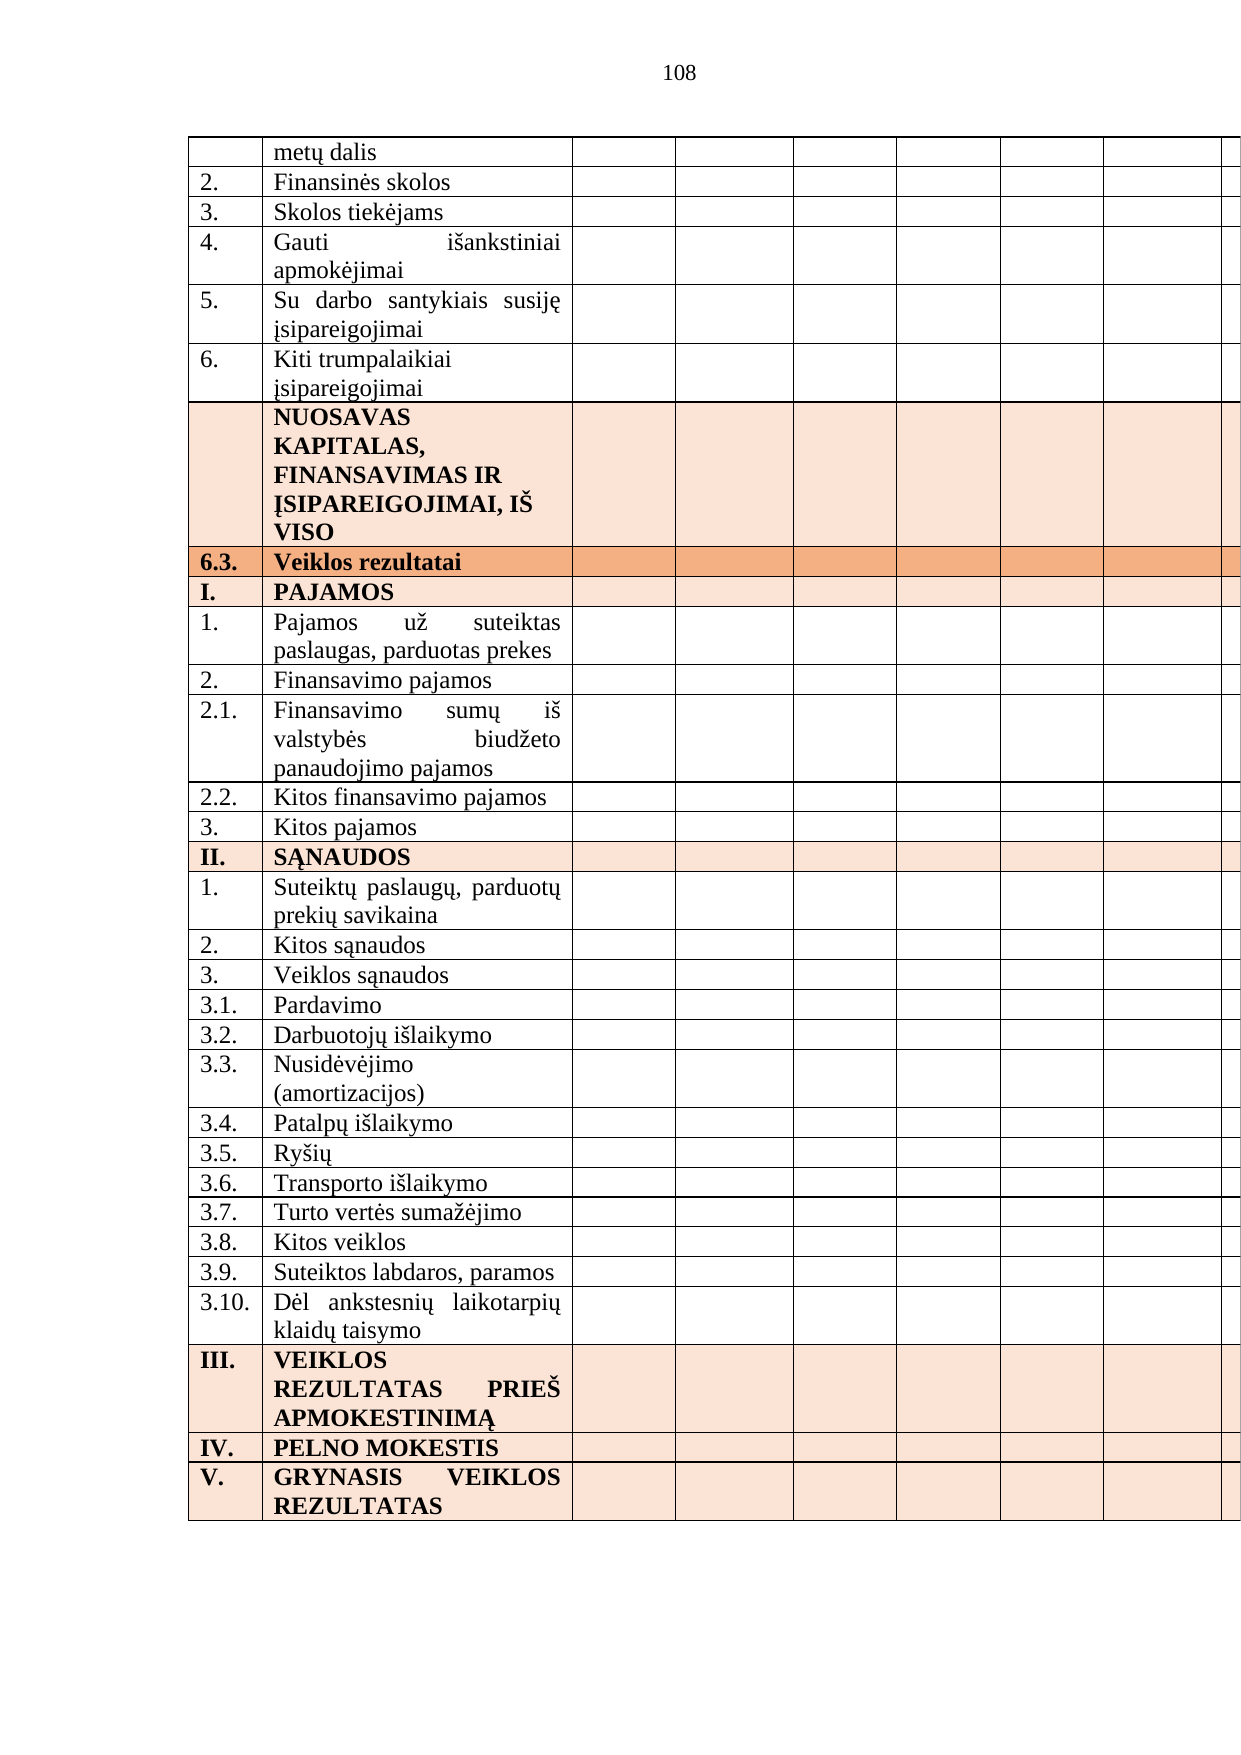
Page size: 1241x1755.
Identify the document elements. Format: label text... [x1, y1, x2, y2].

table_cell [897, 930, 1000, 959]
table_cell [676, 403, 793, 546]
table_cell Kiti trumpalaikiai įsipareigojimai [263, 344, 572, 401]
table_cell [897, 1020, 1000, 1048]
table_cell PELNO MOKESTIS [263, 1433, 572, 1461]
table_cell [1001, 1345, 1103, 1432]
table_cell 6. [189, 344, 262, 401]
table_cell [794, 960, 896, 989]
table_cell Suteiktos labdaros, paramos [263, 1257, 572, 1286]
table_cell III. [189, 1345, 262, 1432]
table_cell [794, 1050, 896, 1107]
table_cell [1001, 695, 1103, 781]
table_cell [676, 1168, 793, 1196]
table_cell [897, 842, 1000, 871]
table_cell [897, 872, 1000, 929]
table_cell [1104, 138, 1221, 166]
table_cell [897, 344, 1000, 401]
table_cell [794, 547, 896, 576]
table_cell [1222, 1198, 1240, 1226]
table_cell [676, 1198, 793, 1226]
table_cell [794, 1227, 896, 1256]
table_cell [794, 695, 896, 781]
table_cell [1104, 577, 1221, 606]
table_cell [1222, 1020, 1240, 1048]
table_cell [1001, 665, 1103, 694]
table_cell [676, 812, 793, 841]
table_cell [794, 930, 896, 959]
table_cell [573, 227, 675, 284]
table_cell 3.5. [189, 1138, 262, 1167]
table_cell [794, 1138, 896, 1167]
table_cell [1104, 227, 1221, 284]
table_cell [1222, 1257, 1240, 1286]
table_cell [1001, 1433, 1103, 1461]
table_cell [676, 930, 793, 959]
table_cell [676, 547, 793, 576]
table_cell 2.2. [189, 783, 262, 811]
table_cell [1104, 1433, 1221, 1461]
table_cell 1. [189, 607, 262, 664]
table_cell [1222, 695, 1240, 781]
table_cell [1104, 990, 1221, 1019]
table_cell I. [189, 577, 262, 606]
table_cell 3.7. [189, 1198, 262, 1226]
table_cell [573, 1168, 675, 1196]
table_cell Patalpų išlaikymo [263, 1108, 572, 1137]
table_cell [1222, 990, 1240, 1019]
table_cell [897, 1345, 1000, 1432]
table_cell [1104, 1020, 1221, 1048]
table_cell [676, 665, 793, 694]
table_cell Finansavimo sumų iš valstybės biudžeto panaudojimo pajamos [263, 695, 572, 781]
table_cell [1222, 197, 1240, 226]
table_cell [1104, 344, 1221, 401]
table_cell [1001, 403, 1103, 546]
table_cell 2. [189, 665, 262, 694]
table_cell [676, 227, 793, 284]
table_cell [1104, 783, 1221, 811]
table_cell [573, 1020, 675, 1048]
table_cell [794, 812, 896, 841]
table_cell IV. [189, 1433, 262, 1461]
table_cell 3.8. [189, 1227, 262, 1256]
table_cell [1222, 138, 1240, 166]
table_cell [897, 167, 1000, 196]
table_cell [897, 1257, 1000, 1286]
table_cell [1001, 577, 1103, 606]
table_cell [1001, 930, 1103, 959]
table_cell [1222, 547, 1240, 576]
table_cell [897, 812, 1000, 841]
table_cell [1222, 167, 1240, 196]
table_cell [794, 1463, 896, 1520]
table_cell [676, 960, 793, 989]
table_cell [1104, 197, 1221, 226]
table_cell [1001, 842, 1103, 871]
table_cell [1222, 665, 1240, 694]
table_cell [1104, 812, 1221, 841]
table_cell [1104, 1198, 1221, 1226]
table_cell [1104, 695, 1221, 781]
table_cell Finansinės skolos [263, 167, 572, 196]
table_cell Darbuotojų išlaikymo [263, 1020, 572, 1048]
table_cell [1222, 227, 1240, 284]
table_cell [1104, 842, 1221, 871]
table_cell [1001, 285, 1103, 343]
table_cell GRYNASIS VEIKLOS REZULTATAS [263, 1463, 572, 1520]
table_cell [676, 167, 793, 196]
table_cell [573, 960, 675, 989]
table_cell [1001, 1020, 1103, 1048]
table_cell VEIKLOS REZULTATAS PRIEŠ APMOKESTINIMĄ [263, 1345, 572, 1432]
table_cell [573, 344, 675, 401]
table_cell SĄNAUDOS [263, 842, 572, 871]
table_cell 6.3. [189, 547, 262, 576]
table_cell [573, 842, 675, 871]
table_cell [897, 547, 1000, 576]
table_cell [897, 783, 1000, 811]
table_cell [1104, 930, 1221, 959]
table_cell [573, 1198, 675, 1226]
table_cell [676, 1227, 793, 1256]
table_cell [1001, 1463, 1103, 1520]
table_cell [1222, 783, 1240, 811]
table_cell Dėl ankstesnių laikotarpių klaidų taisymo [263, 1287, 572, 1344]
table_cell [1222, 1463, 1240, 1520]
table_cell Skolos tiekėjams [263, 197, 572, 226]
table_cell [573, 285, 675, 343]
table_cell [1222, 1345, 1240, 1432]
table_cell [573, 1257, 675, 1286]
table_cell [897, 607, 1000, 664]
table_cell Veiklos sąnaudos [263, 960, 572, 989]
table_cell [573, 607, 675, 664]
table_cell [897, 1287, 1000, 1344]
table_cell [897, 197, 1000, 226]
table_cell [1104, 1138, 1221, 1167]
table_cell Ryšių [263, 1138, 572, 1167]
table_cell [794, 665, 896, 694]
table_cell Pajamos už suteiktas paslaugas, parduotas prekes [263, 607, 572, 664]
table_cell [794, 1020, 896, 1048]
table_cell [573, 1287, 675, 1344]
table_cell [897, 577, 1000, 606]
table_cell 3.2. [189, 1020, 262, 1048]
table_cell [1222, 1227, 1240, 1256]
table_cell [1222, 930, 1240, 959]
table_cell [794, 138, 896, 166]
table_cell Pardavimo [263, 990, 572, 1019]
table_cell [573, 1050, 675, 1107]
table_cell V. [189, 1463, 262, 1520]
table_cell [794, 872, 896, 929]
table_cell 3.10. [189, 1287, 262, 1344]
table_cell [1104, 960, 1221, 989]
table_cell Transporto išlaikymo [263, 1168, 572, 1196]
table_cell 5. [189, 285, 262, 343]
table_cell [794, 577, 896, 606]
table_cell [1104, 872, 1221, 929]
table_cell 3.9. [189, 1257, 262, 1286]
table_cell [794, 1345, 896, 1432]
table_cell [676, 1108, 793, 1137]
table_cell [573, 990, 675, 1019]
table_cell [1001, 138, 1103, 166]
table_cell [1001, 547, 1103, 576]
table_cell [897, 138, 1000, 166]
table_cell II. [189, 842, 262, 871]
table_cell [676, 783, 793, 811]
table_cell [1001, 1198, 1103, 1226]
table_cell [1222, 812, 1240, 841]
table_cell [1104, 1287, 1221, 1344]
table_cell [794, 227, 896, 284]
table_cell [897, 1108, 1000, 1137]
table_cell [573, 695, 675, 781]
table_cell [573, 872, 675, 929]
table_cell [794, 344, 896, 401]
table_cell [676, 872, 793, 929]
table_cell [897, 990, 1000, 1019]
table_cell [1104, 1050, 1221, 1107]
table_cell [897, 227, 1000, 284]
table_cell [1104, 665, 1221, 694]
table_cell [1222, 872, 1240, 929]
table_cell [1104, 1257, 1221, 1286]
table_cell Nusidėvėjimo (amortizacijos) [263, 1050, 572, 1107]
table_cell [676, 1050, 793, 1107]
table_cell 2.1. [189, 695, 262, 781]
table_cell [794, 783, 896, 811]
table_cell [794, 403, 896, 546]
table_cell [794, 1108, 896, 1137]
table_cell Turto vertės sumažėjimo [263, 1198, 572, 1226]
table_cell [1222, 1168, 1240, 1196]
table_cell [897, 285, 1000, 343]
table_cell [794, 607, 896, 664]
table_cell [897, 1168, 1000, 1196]
table_cell [676, 1138, 793, 1167]
table_cell [573, 665, 675, 694]
table_cell Su darbo santykiais susiję įsipareigojimai [263, 285, 572, 343]
table_cell [1104, 547, 1221, 576]
table_cell [1001, 607, 1103, 664]
table_cell 3.3. [189, 1050, 262, 1107]
table_cell [573, 1345, 675, 1432]
table_cell [1001, 1138, 1103, 1167]
table_cell [189, 138, 262, 166]
table_cell [794, 1287, 896, 1344]
table_cell [676, 1020, 793, 1048]
table_cell [1222, 285, 1240, 343]
table_cell [1001, 1287, 1103, 1344]
table_cell [794, 842, 896, 871]
table_cell [1104, 167, 1221, 196]
table_cell 3.6. [189, 1168, 262, 1196]
table_cell [897, 1198, 1000, 1226]
table_cell [1001, 227, 1103, 284]
table_cell [897, 1433, 1000, 1461]
table_cell [897, 1050, 1000, 1107]
table_cell [1104, 1227, 1221, 1256]
table_cell Finansavimo pajamos [263, 665, 572, 694]
table_cell 3. [189, 197, 262, 226]
table_cell 4. [189, 227, 262, 284]
table_cell PAJAMOS [263, 577, 572, 606]
table_cell [1222, 1050, 1240, 1107]
table_cell Kitos veiklos [263, 1227, 572, 1256]
table_cell [794, 1257, 896, 1286]
table_cell [1222, 577, 1240, 606]
table_cell [1222, 1433, 1240, 1461]
table_cell [1222, 960, 1240, 989]
table_cell [573, 577, 675, 606]
table_cell Gauti išankstiniai apmokėjimai [263, 227, 572, 284]
table_cell [794, 990, 896, 1019]
table_cell [676, 1257, 793, 1286]
table_cell [1001, 1168, 1103, 1196]
table_cell [794, 1168, 896, 1196]
table_cell [794, 1198, 896, 1226]
table_cell [676, 842, 793, 871]
table_cell [794, 197, 896, 226]
table_cell [573, 812, 675, 841]
table_cell 3.4. [189, 1108, 262, 1137]
table_cell [1222, 607, 1240, 664]
table_cell [897, 665, 1000, 694]
table_cell 2. [189, 167, 262, 196]
table_cell [1222, 1138, 1240, 1167]
table_cell Suteiktų paslaugų, parduotų prekių savikaina [263, 872, 572, 929]
table_cell [573, 547, 675, 576]
table_cell [1001, 872, 1103, 929]
table_cell [676, 607, 793, 664]
table_cell [573, 783, 675, 811]
table_cell [573, 1138, 675, 1167]
table_cell [1222, 344, 1240, 401]
table_cell 3. [189, 812, 262, 841]
table_cell Kitos sąnaudos [263, 930, 572, 959]
table_cell [794, 167, 896, 196]
table_cell [676, 344, 793, 401]
table_cell [1222, 403, 1240, 546]
table_cell [676, 1345, 793, 1432]
table_cell 1. [189, 872, 262, 929]
table_cell [1104, 285, 1221, 343]
table_cell [1104, 1345, 1221, 1432]
table_cell [1104, 607, 1221, 664]
table_cell [676, 285, 793, 343]
table_cell [1104, 1108, 1221, 1137]
table_cell [573, 138, 675, 166]
table_cell [897, 403, 1000, 546]
table_cell [1104, 1168, 1221, 1196]
table_cell [897, 960, 1000, 989]
table_cell [189, 403, 262, 546]
table_cell [676, 138, 793, 166]
table_cell [1001, 344, 1103, 401]
table_cell [573, 1108, 675, 1137]
table_cell [794, 285, 896, 343]
table_cell [676, 197, 793, 226]
table_cell [1001, 812, 1103, 841]
table_cell [573, 403, 675, 546]
table_cell [1001, 1050, 1103, 1107]
table_cell [794, 1433, 896, 1461]
table_cell [1104, 403, 1221, 546]
table_cell [1104, 1463, 1221, 1520]
table_cell [897, 1463, 1000, 1520]
table_cell [573, 167, 675, 196]
table_cell Kitos pajamos [263, 812, 572, 841]
table_cell [1001, 1108, 1103, 1137]
table_cell [676, 1287, 793, 1344]
table_cell [573, 1463, 675, 1520]
table_cell [1001, 783, 1103, 811]
table_cell [1222, 1287, 1240, 1344]
table_cell [573, 197, 675, 226]
table_cell [676, 577, 793, 606]
table_cell [1222, 842, 1240, 871]
table_cell [676, 695, 793, 781]
table_cell [1001, 960, 1103, 989]
table_cell [897, 1138, 1000, 1167]
table_cell [897, 1227, 1000, 1256]
table_cell 3.1. [189, 990, 262, 1019]
table_cell [676, 990, 793, 1019]
table_cell [1222, 1108, 1240, 1137]
table_cell [897, 695, 1000, 781]
table_cell [573, 1227, 675, 1256]
table_cell 2. [189, 930, 262, 959]
table_cell [1001, 1227, 1103, 1256]
table_cell Kitos finansavimo pajamos [263, 783, 572, 811]
table_cell [1001, 197, 1103, 226]
table_cell [1001, 1257, 1103, 1286]
table_cell [573, 1433, 675, 1461]
table_cell [676, 1433, 793, 1461]
table_cell [573, 930, 675, 959]
table_cell 3. [189, 960, 262, 989]
table_cell [1001, 167, 1103, 196]
table_cell [676, 1463, 793, 1520]
table_cell metų dalis [263, 138, 572, 166]
table_cell Veiklos rezultatai [263, 547, 572, 576]
table_cell NUOSAVAS KAPITALAS, FINANSAVIMAS IR ĮSIPAREIGOJIMAI, IŠ VISO [263, 403, 572, 546]
table_cell [1001, 990, 1103, 1019]
